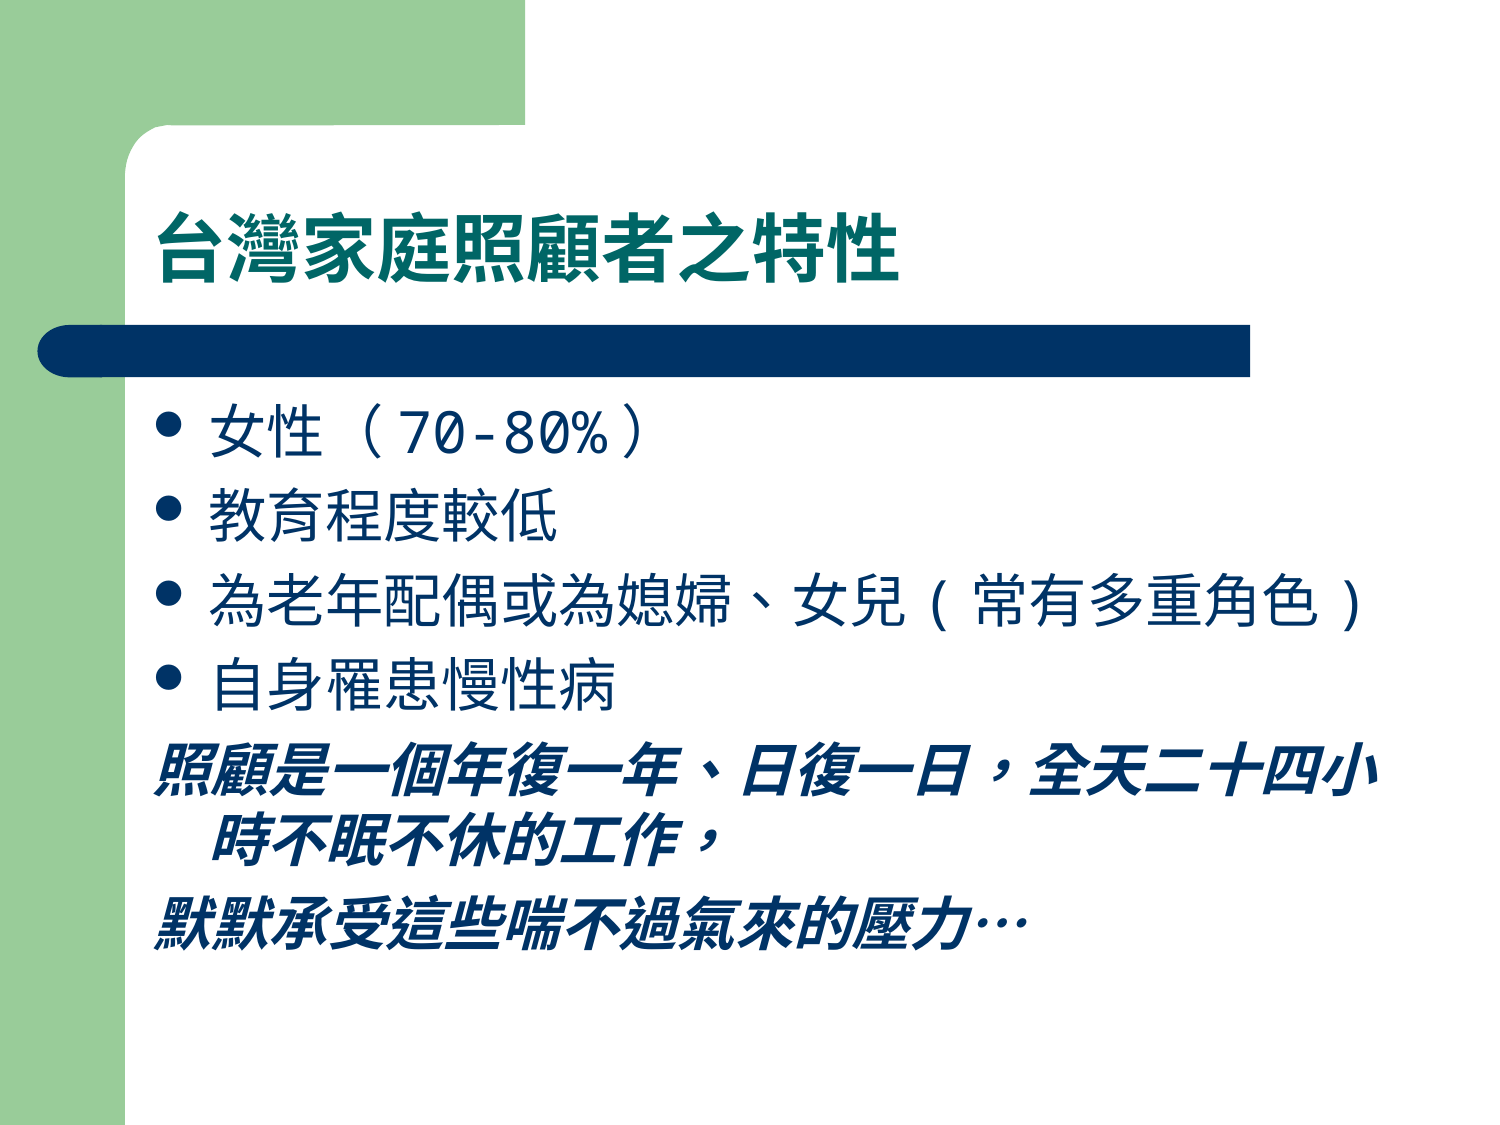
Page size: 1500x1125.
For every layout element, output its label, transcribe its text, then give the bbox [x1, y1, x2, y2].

title 台灣家庭照顧者之特性 [136, 136, 1414, 301]
list 女性（70-80%） 教育程度較低 為老年配偶或為媳婦、女兒(常有多重角色) 自身罹患慢性病 照顧是一個年復一年、日復一日，全天二十四小時不眠不休的工作， 默默承受這些喘不過氣來的壓力… [137, 387, 1400, 999]
